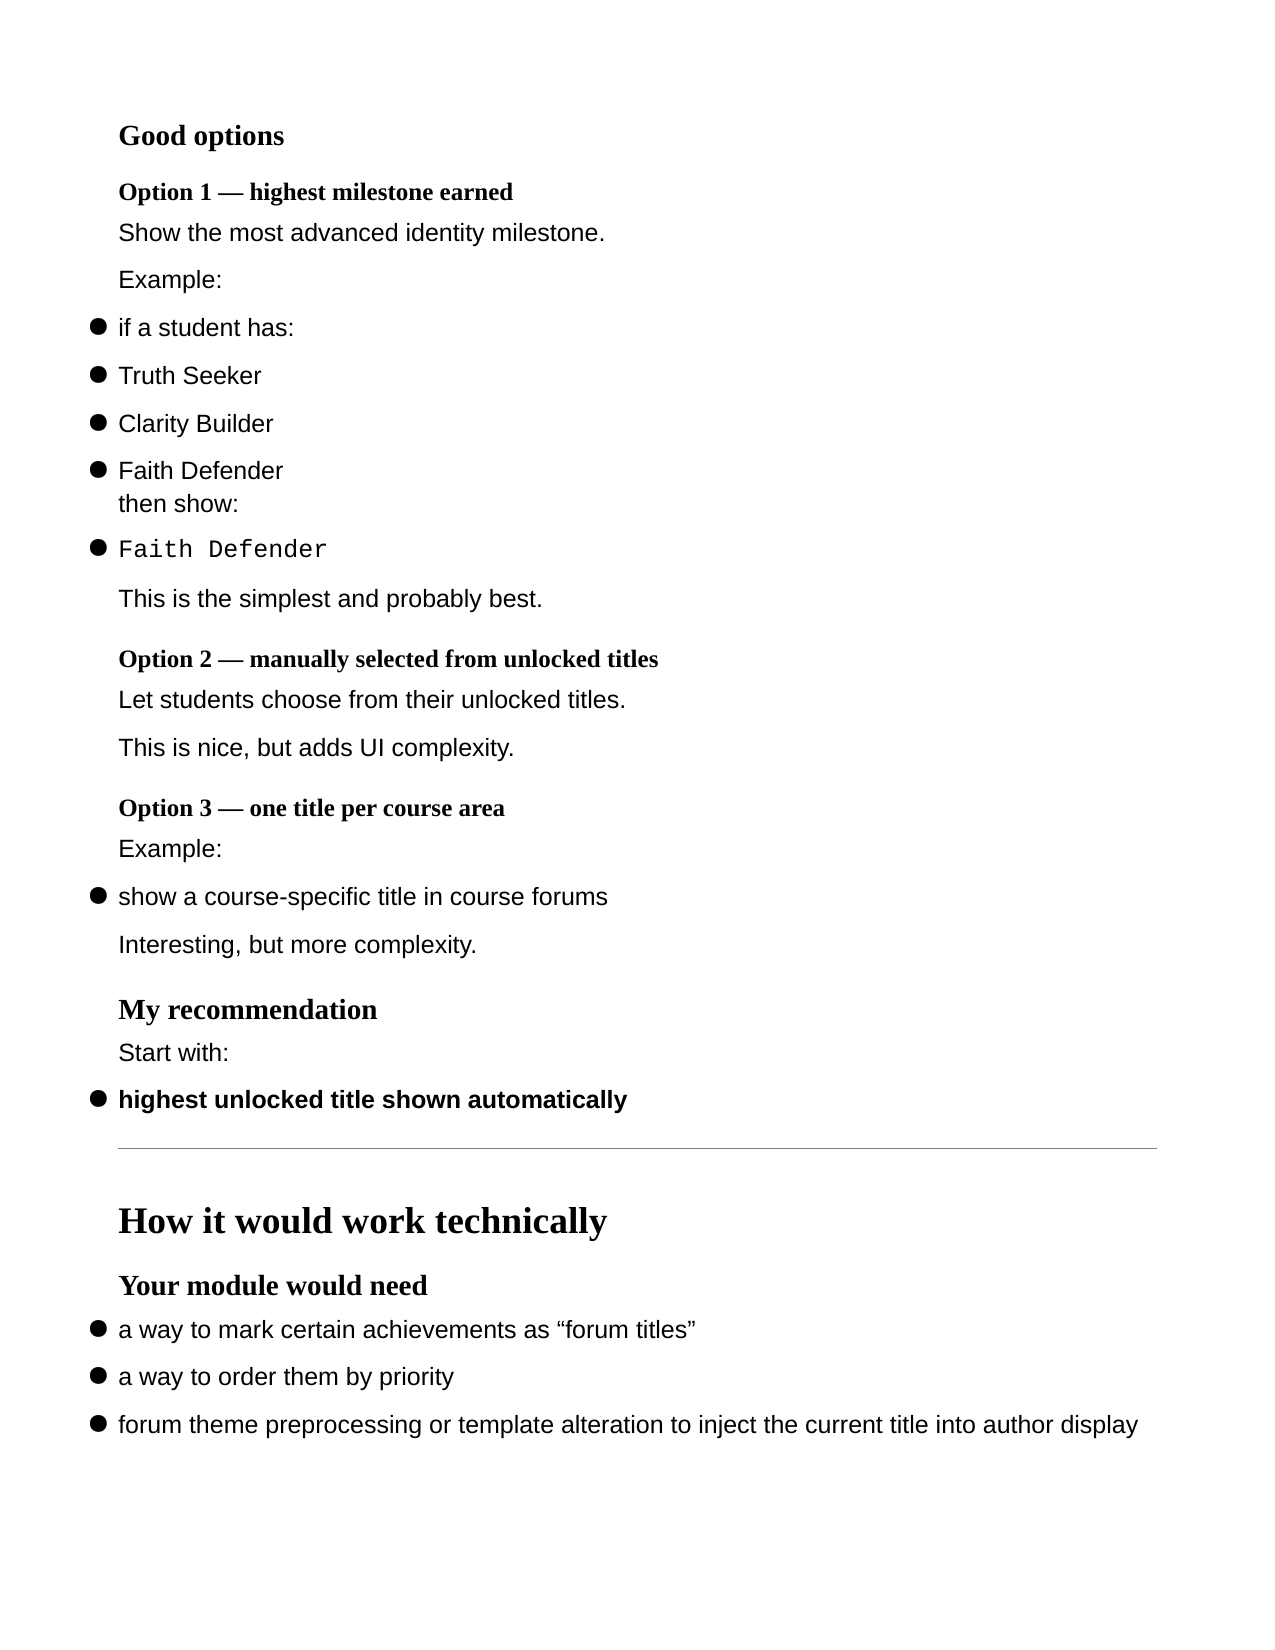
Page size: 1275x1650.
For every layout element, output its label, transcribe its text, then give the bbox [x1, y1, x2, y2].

subtitle How it would work technically [118, 1198, 1157, 1241]
list Clarity Builder [118, 408, 1157, 437]
list a way to order them by priority [118, 1362, 1157, 1391]
text This is the simplest and probably best. [118, 584, 1157, 613]
list Faith Defender then show: [118, 456, 1157, 518]
text Example: [118, 834, 1157, 863]
text Interesting, but more complexity. [118, 930, 1157, 958]
list show a course-specific title in course forums [118, 882, 1157, 911]
text Example: [118, 266, 1157, 294]
subtitle Option 3 — one title per course area [118, 793, 1157, 822]
text Start with: [118, 1038, 1157, 1067]
subtitle Option 2 — manually selected from unlocked titles [118, 644, 1157, 673]
list forum theme preprocessing or template alteration to inject the current title into author display [118, 1410, 1157, 1439]
list Truth Seeker [118, 361, 1157, 390]
list if a student has: [118, 313, 1157, 342]
text Show the most advanced identity milestone. [118, 218, 1157, 247]
list highest unlocked title shown automatically [118, 1086, 1157, 1114]
list Faith Defender [118, 537, 1157, 565]
subtitle My recommendation [118, 992, 1157, 1025]
text This is nice, but adds UI complexity. [118, 733, 1157, 762]
subtitle Good options [118, 118, 1157, 152]
text Let students choose from their unlocked titles. [118, 685, 1157, 714]
subtitle Option 1 — highest milestone earned [118, 177, 1157, 205]
list a way to mark certain achievements as “forum titles” [118, 1314, 1157, 1343]
subtitle Your module would need [118, 1268, 1157, 1302]
